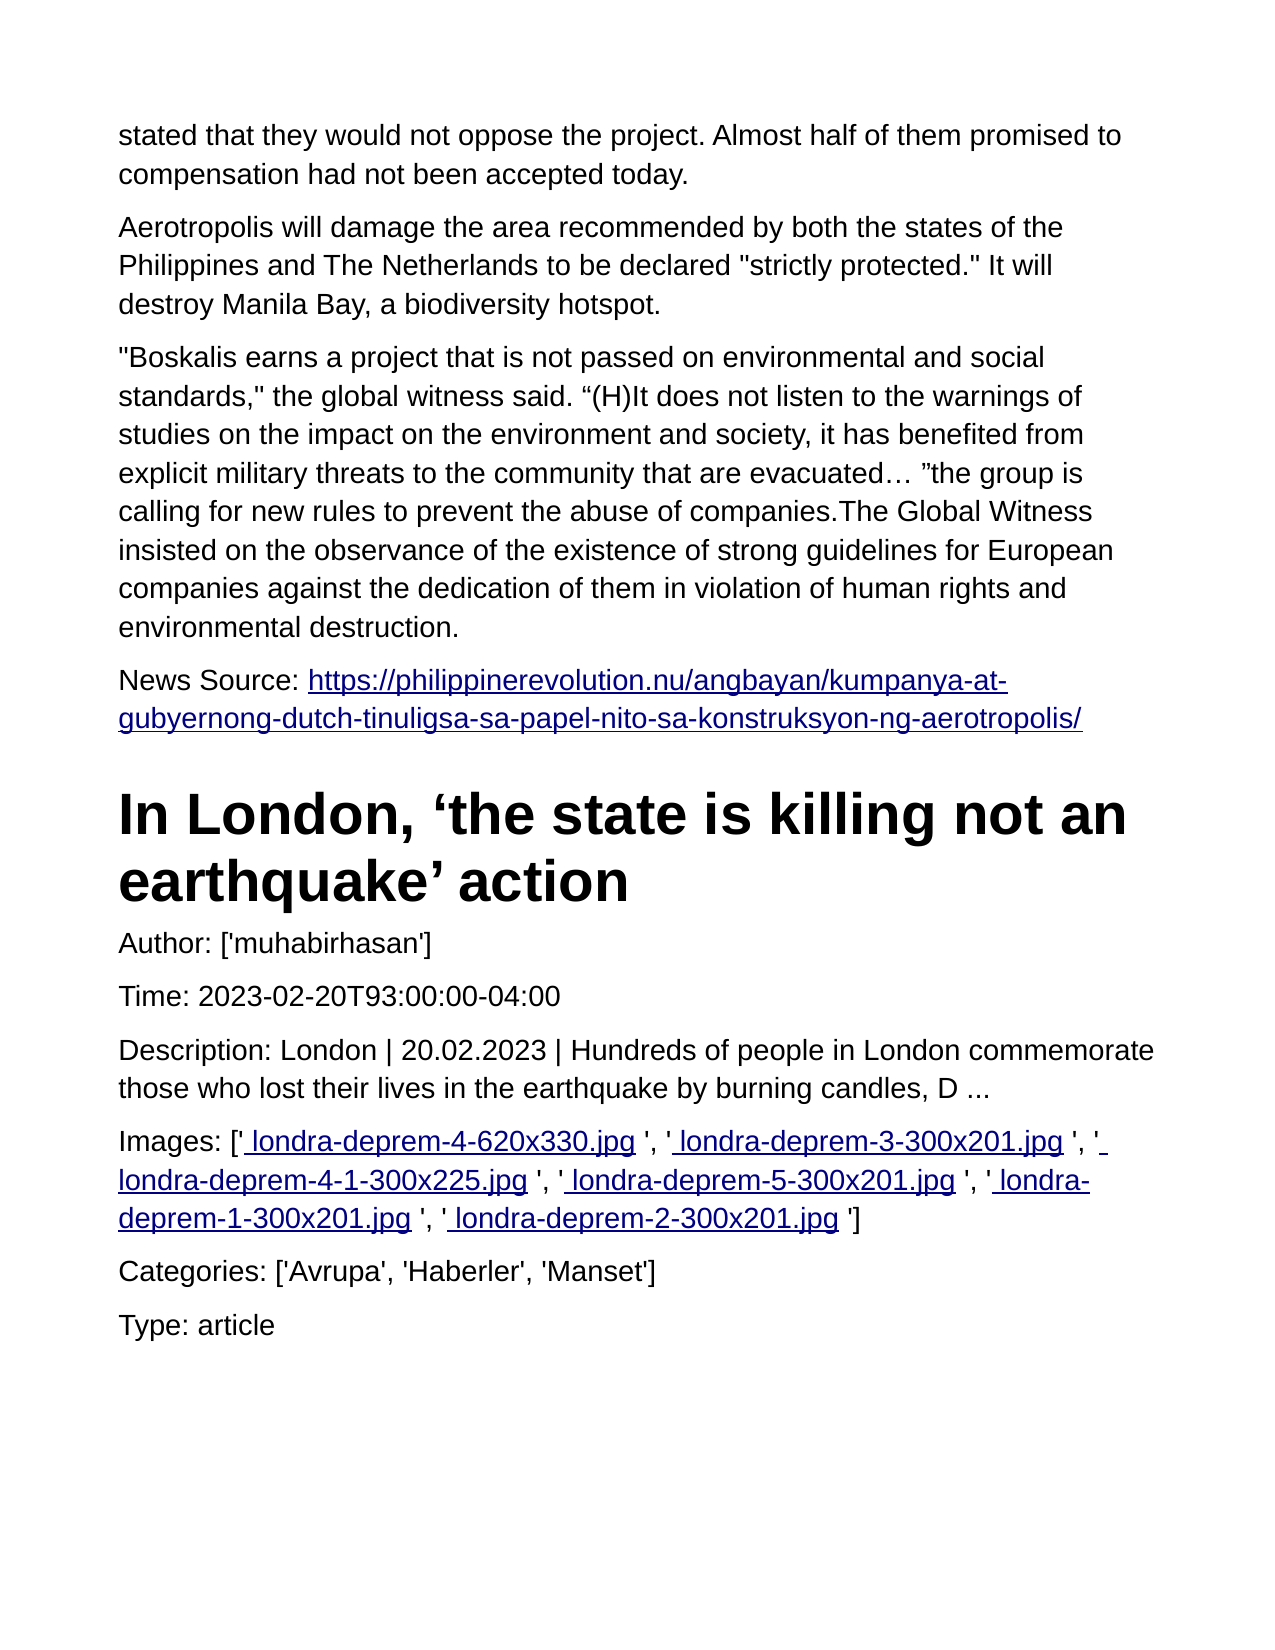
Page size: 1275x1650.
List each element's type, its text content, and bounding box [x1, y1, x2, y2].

text News Source: https://philippinerevolution.nu/angbayan/kumpanya-at-gubyernong-dutch-tinuligsa-sa-papel-nito-sa-konstruksyon-ng-aerotropolis/ [118, 663, 1157, 735]
text stated that they would not oppose the project. Almost half of them promised to compensation had not been accepted today. [118, 118, 1157, 190]
subtitle In London, ‘the state is killing not an earthquake’ action [118, 779, 1157, 914]
text Author: ['muhabirhasan'] [118, 926, 1157, 960]
text Description: London | 20.02.2023 | Hundreds of people in London commemorate those who lost their lives in the earthquake by burning candles, D ... [118, 1032, 1157, 1104]
text Time: 2023-02-20T93:00:00-04:00 [118, 979, 1157, 1013]
text Images: [' londra-deprem-4-620x330.jpg ', ' londra-deprem-3-300x201.jpg ', ' londra-deprem-4-1-300x225.jpg ', ' londra-deprem-5-300x201.jpg ', ' londra-deprem-1-300x201.jpg ', ' londra-deprem-2-300x201.jpg '] [118, 1124, 1157, 1235]
text Categories: ['Avrupa', 'Haberler', 'Manset'] [118, 1254, 1157, 1288]
text Aerotropolis will damage the area recommended by both the states of the Philippines and The Netherlands to be declared "strictly protected." It will destroy Manila Bay, a biodiversity hotspot. [118, 210, 1157, 320]
text Type: article [118, 1307, 1157, 1341]
text "Boskalis earns a project that is not passed on environmental and social standards," the global witness said. “(H)It does not listen to the warnings of studies on the impact on the environment and society, it has benefited from explicit military threats to the community that are evacuated… ”the group is calling for new rules to prevent the abuse of companies.The Global Witness insisted on the observance of the existence of strong guidelines for European companies against the dedication of them in violation of human rights and environmental destruction. [118, 340, 1157, 643]
